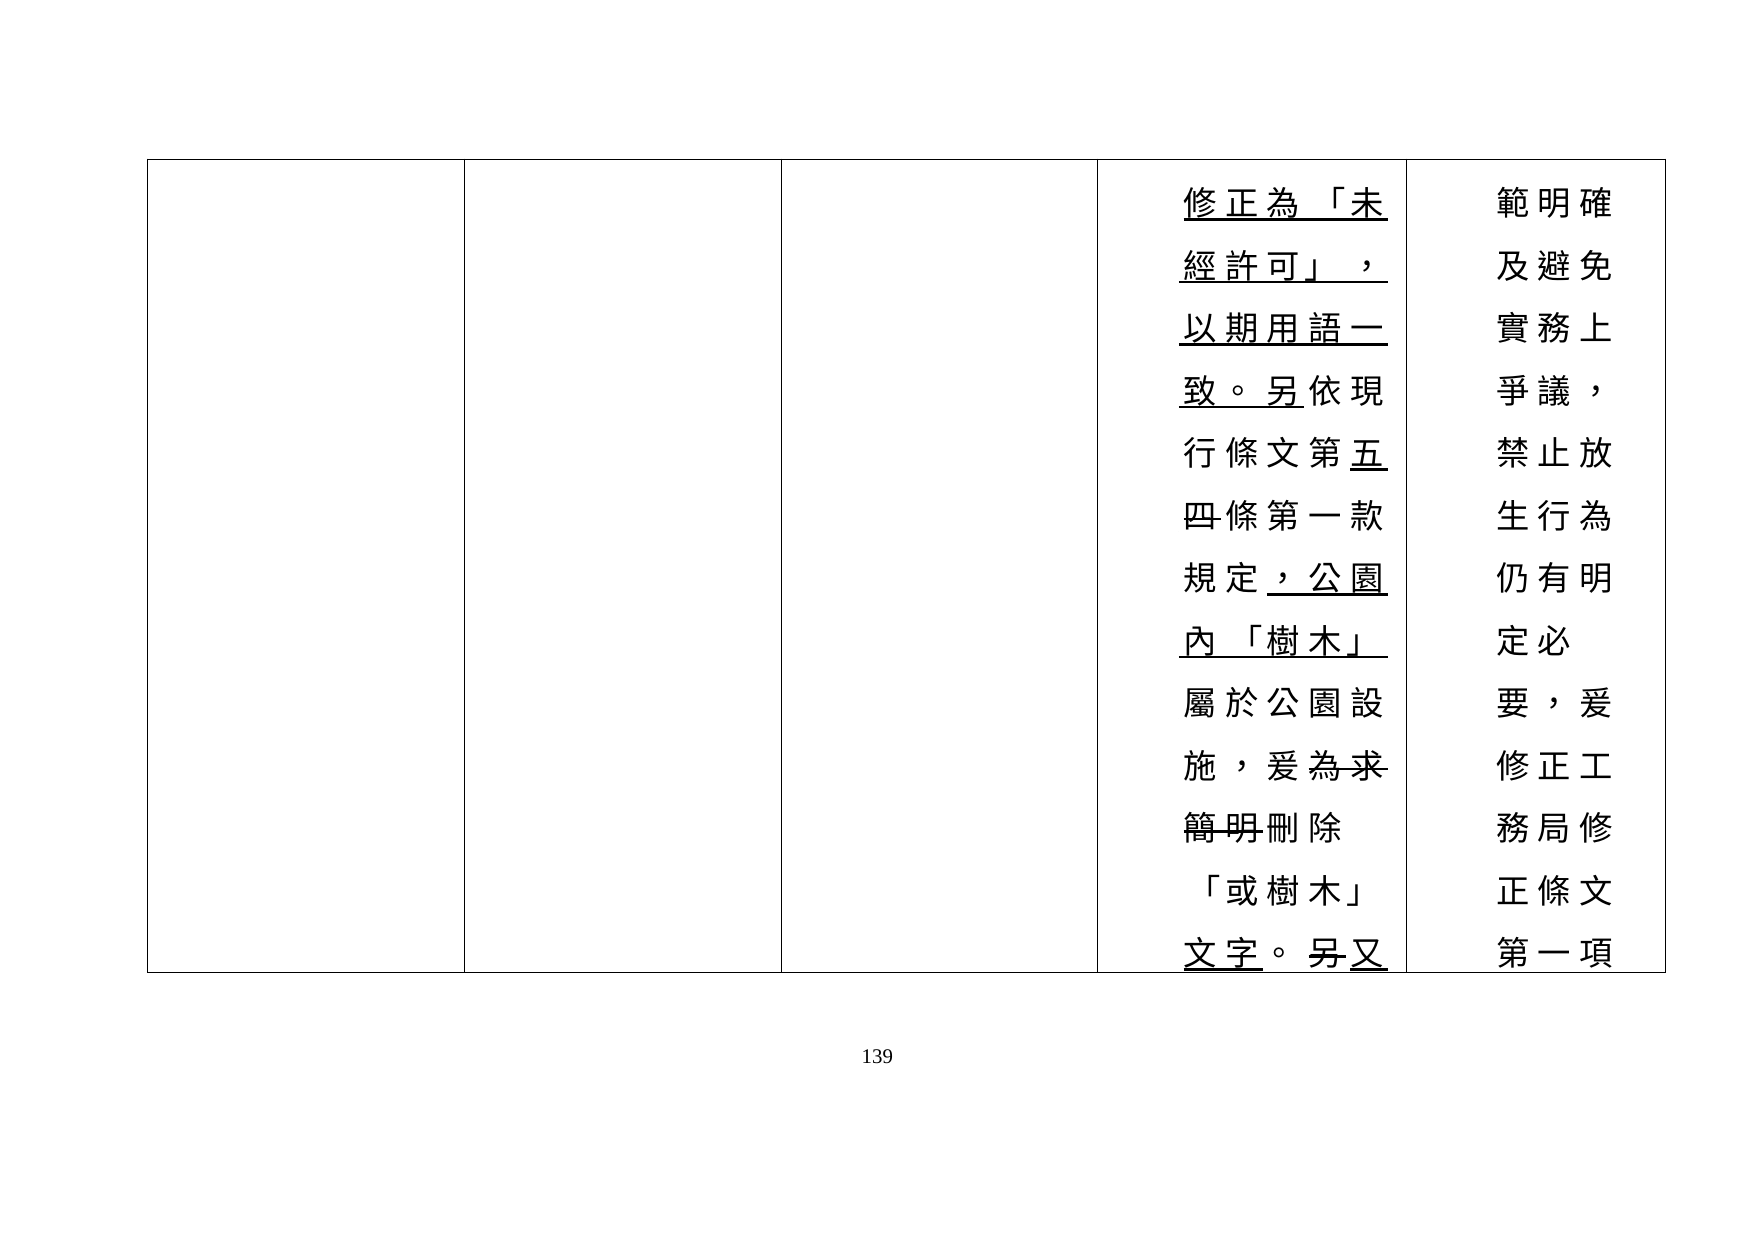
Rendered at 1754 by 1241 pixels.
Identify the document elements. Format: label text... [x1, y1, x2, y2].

table_cell [465, 160, 781, 972]
table_cell [148, 160, 464, 972]
table_cell 修正為「未經許可」，以期用語一致。另依現行條文第五四條第一款規定，公園內「樹木」屬於公園設施，爰為求簡明刪除「或樹木」文字。另又 [1098, 160, 1406, 972]
table_cell 範明確及避免實務上爭議，禁止放生行為仍有明定必要，爰修正工務局修正條文第一項 [1407, 160, 1665, 972]
table_cell [782, 160, 1097, 972]
